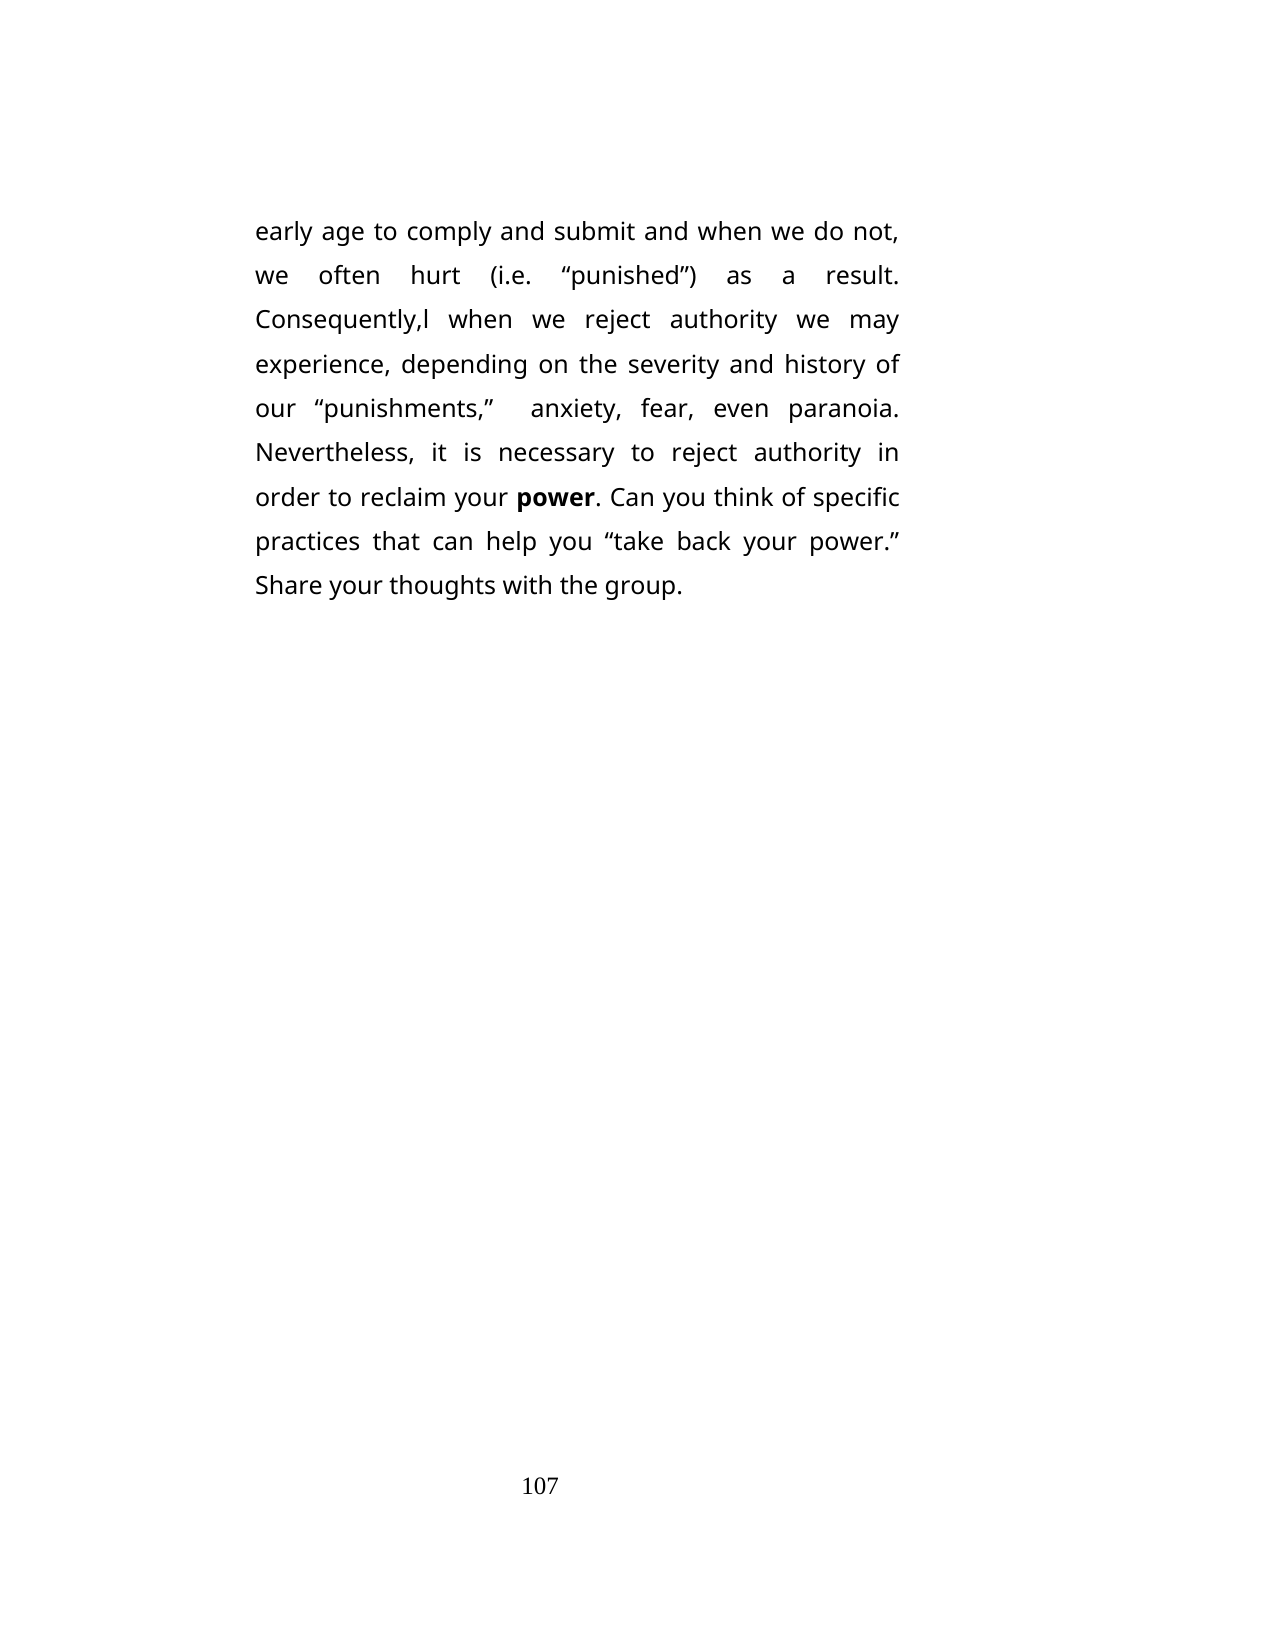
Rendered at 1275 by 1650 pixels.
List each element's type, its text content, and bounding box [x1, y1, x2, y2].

list early age to comply and submit and when we do not, we often hurt (i.e. “punished”) as a result. Consequently,l when we reject authority we may experience, depending on the severity and history of our “punishments,” anxiety, fear, even paranoia. Nevertheless, it is necessary to reject authority in order to reclaim your power. Can you think of specific practices that can help you “take back your power.” Share your thoughts with the group. [217, 213, 900, 602]
